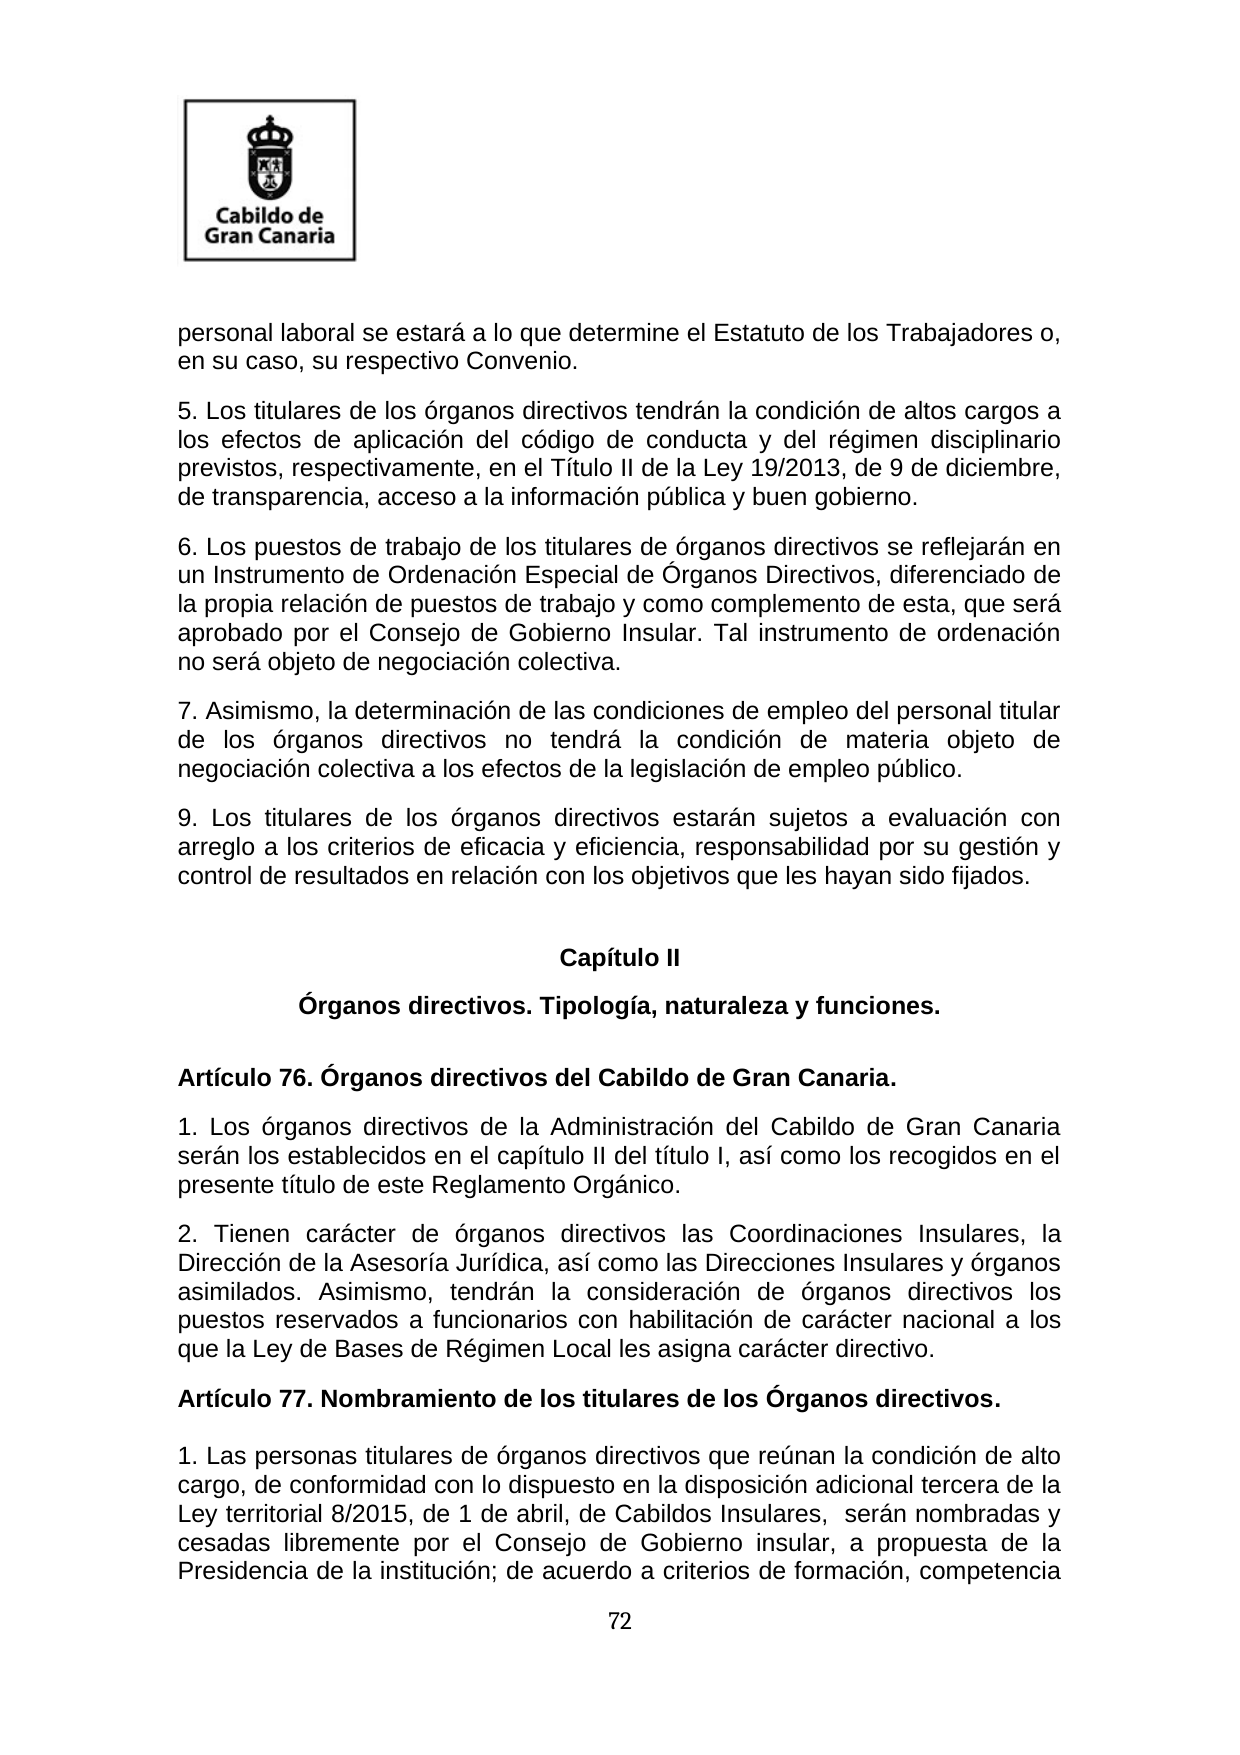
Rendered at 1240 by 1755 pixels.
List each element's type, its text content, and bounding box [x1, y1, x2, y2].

subtitle Capítulo II [177, 943, 1062, 972]
text 7. Asimismo, la determinación de las condiciones de empleo del personal titular de los órganos directivos no tendrá la condición de materia objeto de negociación colectiva a los efectos de la legislación de empleo público. [177, 696, 1062, 783]
subtitle Órganos directivos. Tipología, naturaleza y funciones. [177, 991, 1062, 1019]
text Artículo 76. Órganos directivos del Cabildo de Gran Canaria. [177, 1063, 1062, 1091]
text 5. Los titulares de los órganos directivos tendrán la condición de altos cargos a los efectos de aplicación del código de conducta y del régimen disciplinario previstos, respectivamente, en el Título II de la Ley 19/2013, de 9 de diciembre, de transparencia, acceso a la información pública y buen gobierno. [177, 396, 1062, 511]
text Artículo 77. Nombramiento de los titulares de los Órganos directivos. [177, 1384, 1062, 1413]
text 6. Los puestos de trabajo de los titulares de órganos directivos se reflejarán en un Instrumento de Ordenación Especial de Órganos Directivos, diferenciado de la propia relación de puestos de trabajo y como complemento de esta, que será aprobado por el Consejo de Gobierno Insular. Tal instrumento de ordenación no será objeto de negociación colectiva. [177, 532, 1062, 676]
text 1. Las personas titulares de órganos directivos que reúnan la condición de alto cargo, de conformidad con lo dispuesto en la disposición adicional tercera de la Ley territorial 8/2015, de 1 de abril, de Cabildos Insulares, serán nombradas y cesadas libremente por el Consejo de Gobierno insular, a propuesta de la Presidencia de la institución; de acuerdo a criterios de formación, competencia [177, 1441, 1062, 1585]
text 9. Los titulares de los órganos directivos estarán sujetos a evaluación con arreglo a los criterios de eficacia y eficiencia, responsabilidad por su gestión y control de resultados en relación con los objetivos que les hayan sido fijados. [177, 803, 1062, 890]
text personal laboral se estará a lo que determine el Estatuto de los Trabajadores o, en su caso, su respectivo Convenio. [177, 318, 1062, 375]
text 2. Tienen carácter de órganos directivos las Coordinaciones Insulares, la Dirección de la Asesoría Jurídica, así como las Direcciones Insulares y órganos asimilados. Asimismo, tendrán la consideración de órganos directivos los puestos reservados a funcionarios con habilitación de carácter nacional a los que la Ley de Bases de Régimen Local les asigna carácter directivo. [177, 1219, 1062, 1363]
text 1. Los órganos directivos de la Administración del Cabildo de Gran Canaria serán los establecidos en el capítulo II del título I, así como los recogidos en el presente título de este Reglamento Orgánico. [177, 1112, 1062, 1198]
